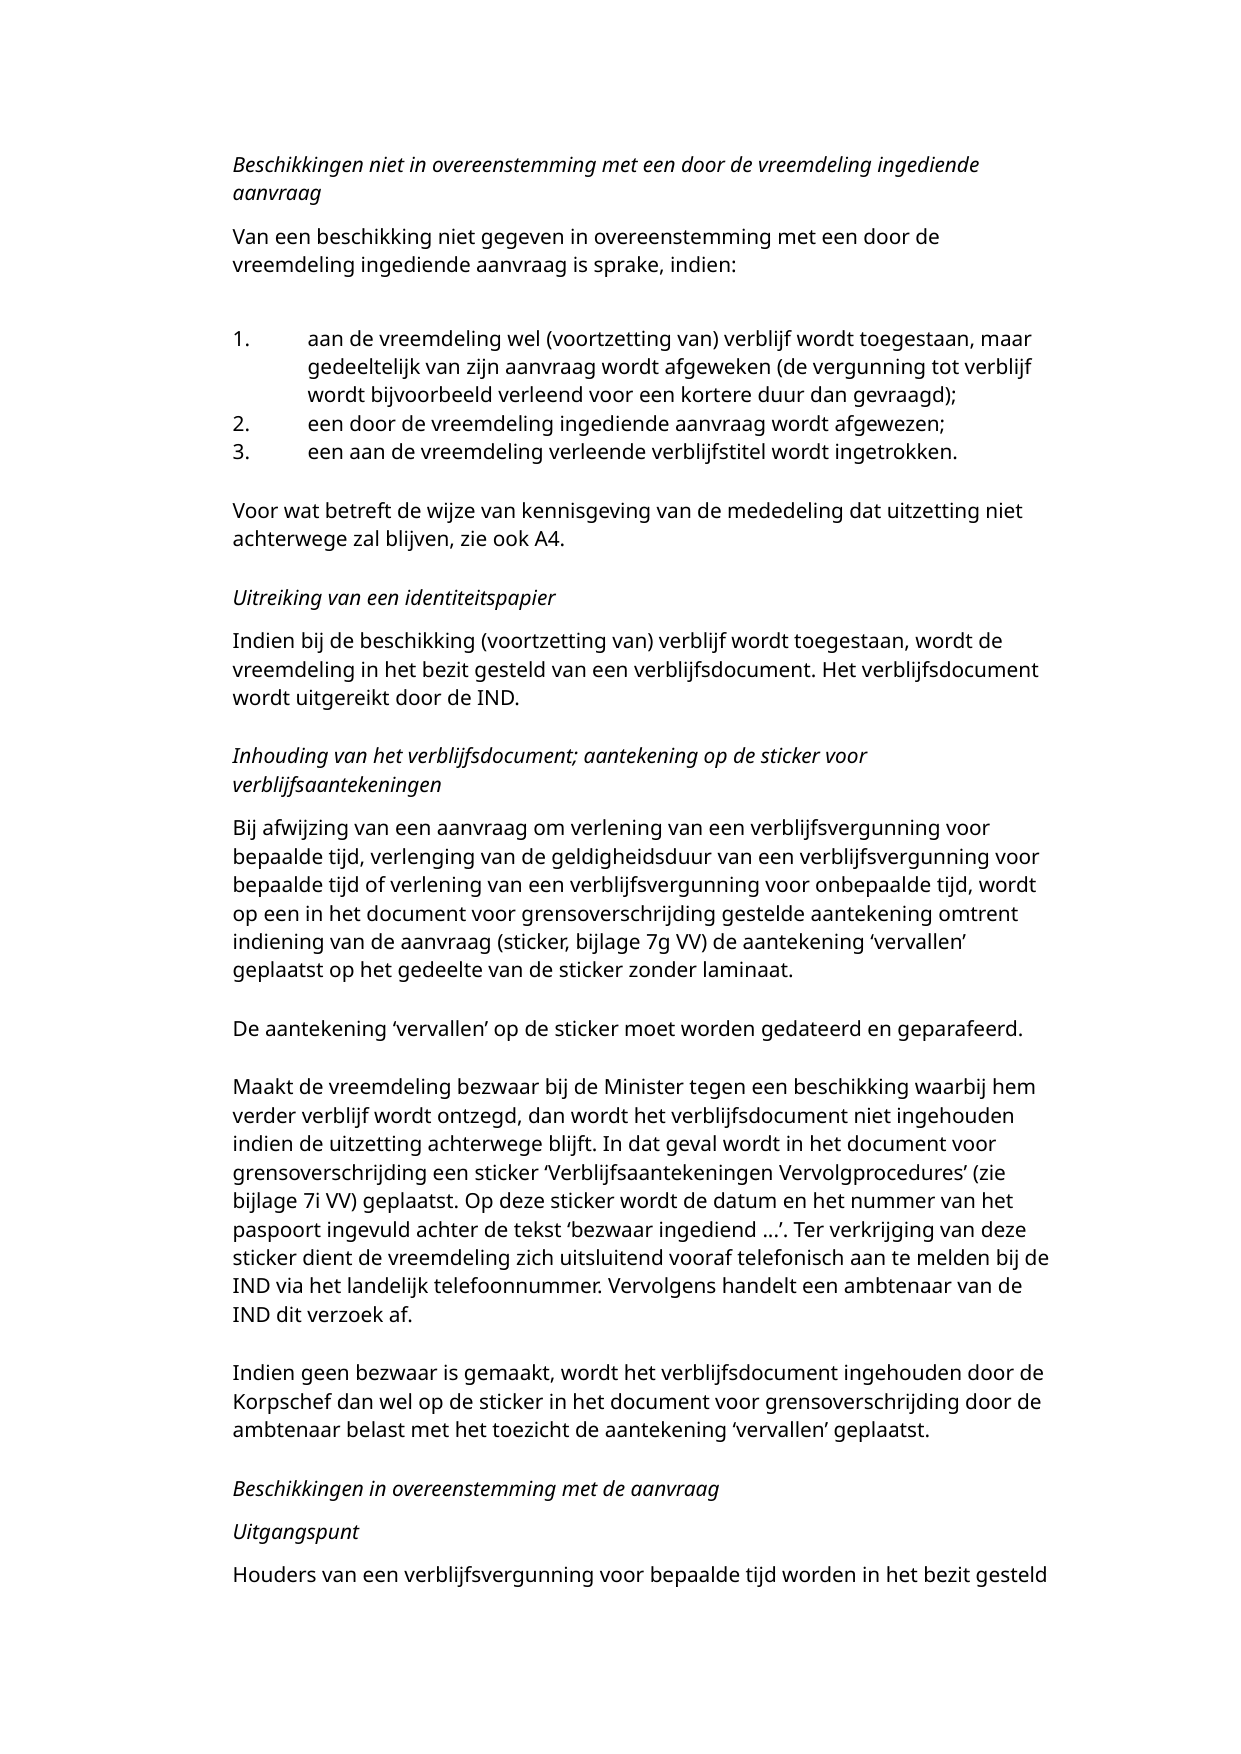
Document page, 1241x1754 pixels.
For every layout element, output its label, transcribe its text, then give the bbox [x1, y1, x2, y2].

text Indien bij de beschikking (voortzetting van) verblijf wordt toegestaan, wordt de vreemdeling in het bezit gesteld van een verblijfsdocument. Het verblijfsdocument wordt uitgereikt door de IND. [232, 626, 1053, 712]
text Inhouding van het verblijfsdocument; aantekening op de sticker voor verblijfsaantekeningen [232, 742, 1053, 798]
text Van een beschikking niet gegeven in overeenstemming met een door de vreemdeling ingediende aanvraag is sprake, indien: [232, 222, 1053, 279]
text Voor wat betreft de wijze van kennisgeving van de mededeling dat uitzetting niet achterwege zal blijven, zie ook A4. [232, 496, 1053, 553]
text Uitreiking van een identiteitspapier [232, 583, 1053, 611]
text Beschikkingen niet in overeenstemming met een door de vreemdeling ingediende aanvraag [232, 150, 1053, 207]
text Beschikkingen in overeenstemming met de aanvraag [232, 1474, 1053, 1502]
text Bij afwijzing van een aanvraag om verlening van een verblijfsvergunning voor bepaalde tijd, verlenging van de geldigheidsduur van een verblijfsvergunning voor bepaalde tijd of verlening van een verblijfsvergunning voor onbepaalde tijd, wordt op een in het document voor grensoverschrijding gestelde aantekening omtrent indiening van de aanvraag (sticker, bijlage 7g VV) de aantekening ‘vervallen’ geplaatst op het gedeelte van de sticker zonder laminaat. [232, 813, 1053, 984]
list een aan de vreemdeling verleende verblijfstitel wordt ingetrokken. [232, 437, 1053, 466]
text Maakt de vreemdeling bezwaar bij de Minister tegen een beschikking waarbij hem verder verblijf wordt ontzegd, dan wordt het verblijfsdocument niet ingehouden indien de uitzetting achterwege blijft. In dat geval wordt in het document voor grensoverschrijding een sticker ‘Verblijfsaantekeningen Vervolgprocedures’ (zie bijlage 7i VV) geplaatst. Op deze sticker wordt de datum en het nummer van het paspoort ingevuld achter de tekst ‘bezwaar ingediend ...’. Ter verkrijging van deze sticker dient de vreemdeling zich uitsluitend vooraf telefonisch aan te melden bij de IND via het landelijk telefoonnummer. Vervolgens handelt een ambtenaar van de IND dit verzoek af. [232, 1072, 1053, 1328]
text Uitgangspunt [232, 1517, 1053, 1546]
text De aantekening ‘vervallen’ op de sticker moet worden gedateerd en geparafeerd. [232, 1014, 1053, 1042]
list aan de vreemdeling wel (voortzetting van) verblijf wordt toegestaan, maar gedeeltelijk van zijn aanvraag wordt afgeweken (de vergunning tot verblijf wordt bijvoorbeeld verleend voor een kortere duur dan gevraagd); [232, 324, 1053, 409]
text Indien geen bezwaar is gemaakt, wordt het verblijfsdocument ingehouden door de Korpschef dan wel op de sticker in het document voor grensoverschrijding door de ambtenaar belast met het toezicht de aantekening ‘vervallen’ geplaatst. [232, 1358, 1053, 1444]
text Houders van een verblijfsvergunning voor bepaalde tijd worden in het bezit gesteld [232, 1561, 1053, 1589]
list een door de vreemdeling ingediende aanvraag wordt afgewezen; [232, 409, 1053, 437]
